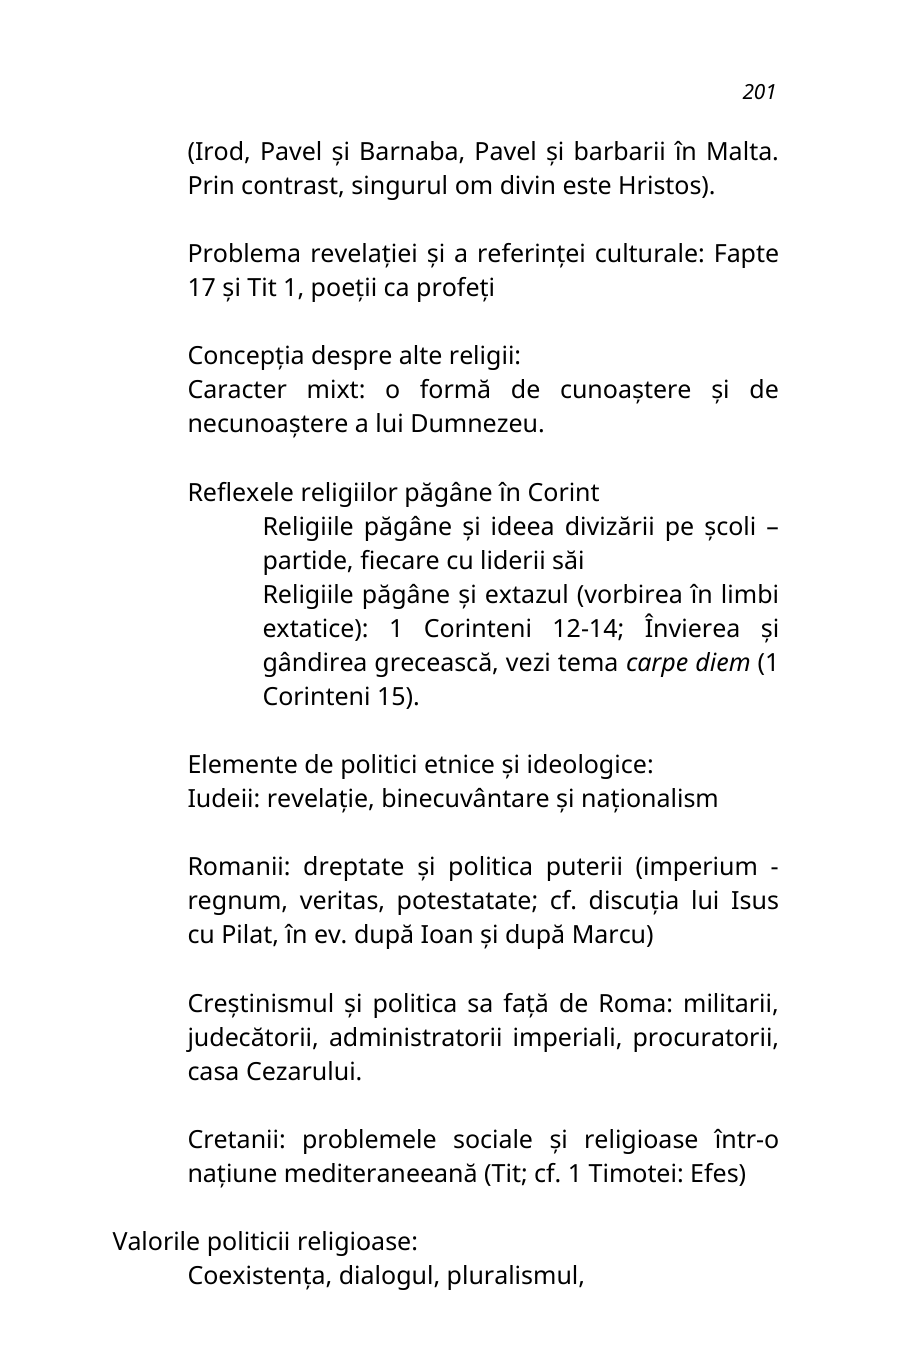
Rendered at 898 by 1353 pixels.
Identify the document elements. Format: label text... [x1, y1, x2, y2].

text Valorile politicii religioase: [112, 1224, 779, 1258]
text Cretanii: problemele sociale şi religioase într-o naţiune mediteraneeană (Tit; cf. 1 Timotei: Efes) [187, 1121, 779, 1189]
text Problema revelaţiei şi a referinţei culturale: Fapte 17 şi Tit 1, poeţii ca profeţi [187, 236, 779, 304]
text Religiile păgâne şi ideea divizării pe şcoli – partide, fiecare cu liderii săi [262, 508, 779, 576]
text Religiile păgâne şi extazul (vorbirea în limbi extatice): 1 Corinteni 12-14; Învierea şi gândirea grecească, vezi tema carpe diem (1 Corinteni 15). [262, 576, 779, 713]
text Coexistenţa, dialogul, pluralismul, [187, 1258, 779, 1292]
text Romanii: dreptate şi politica puterii (imperium - regnum, veritas, potestatate; cf. discuţia lui Isus cu Pilat, în ev. după Ioan şi după Marcu) [187, 849, 779, 951]
text Creştinismul şi politica sa faţă de Roma: militarii, judecătorii, administratorii imperiali, procuratorii, casa Cezarului. [187, 985, 779, 1087]
text Caracter mixt: o formă de cunoaştere şi de necunoaştere a lui Dumnezeu. [187, 372, 779, 440]
text Elemente de politici etnice şi ideologice: [187, 747, 779, 781]
text Reflexele religiilor păgâne în Corint [187, 474, 779, 508]
text Concepţia despre alte religii: [187, 338, 779, 372]
text (Irod, Pavel şi Barnaba, Pavel şi barbarii în Malta. Prin contrast, singurul om divin este Hristos). [187, 134, 779, 202]
text Iudeii: revelaţie, binecuvântare şi naţionalism [187, 781, 779, 815]
